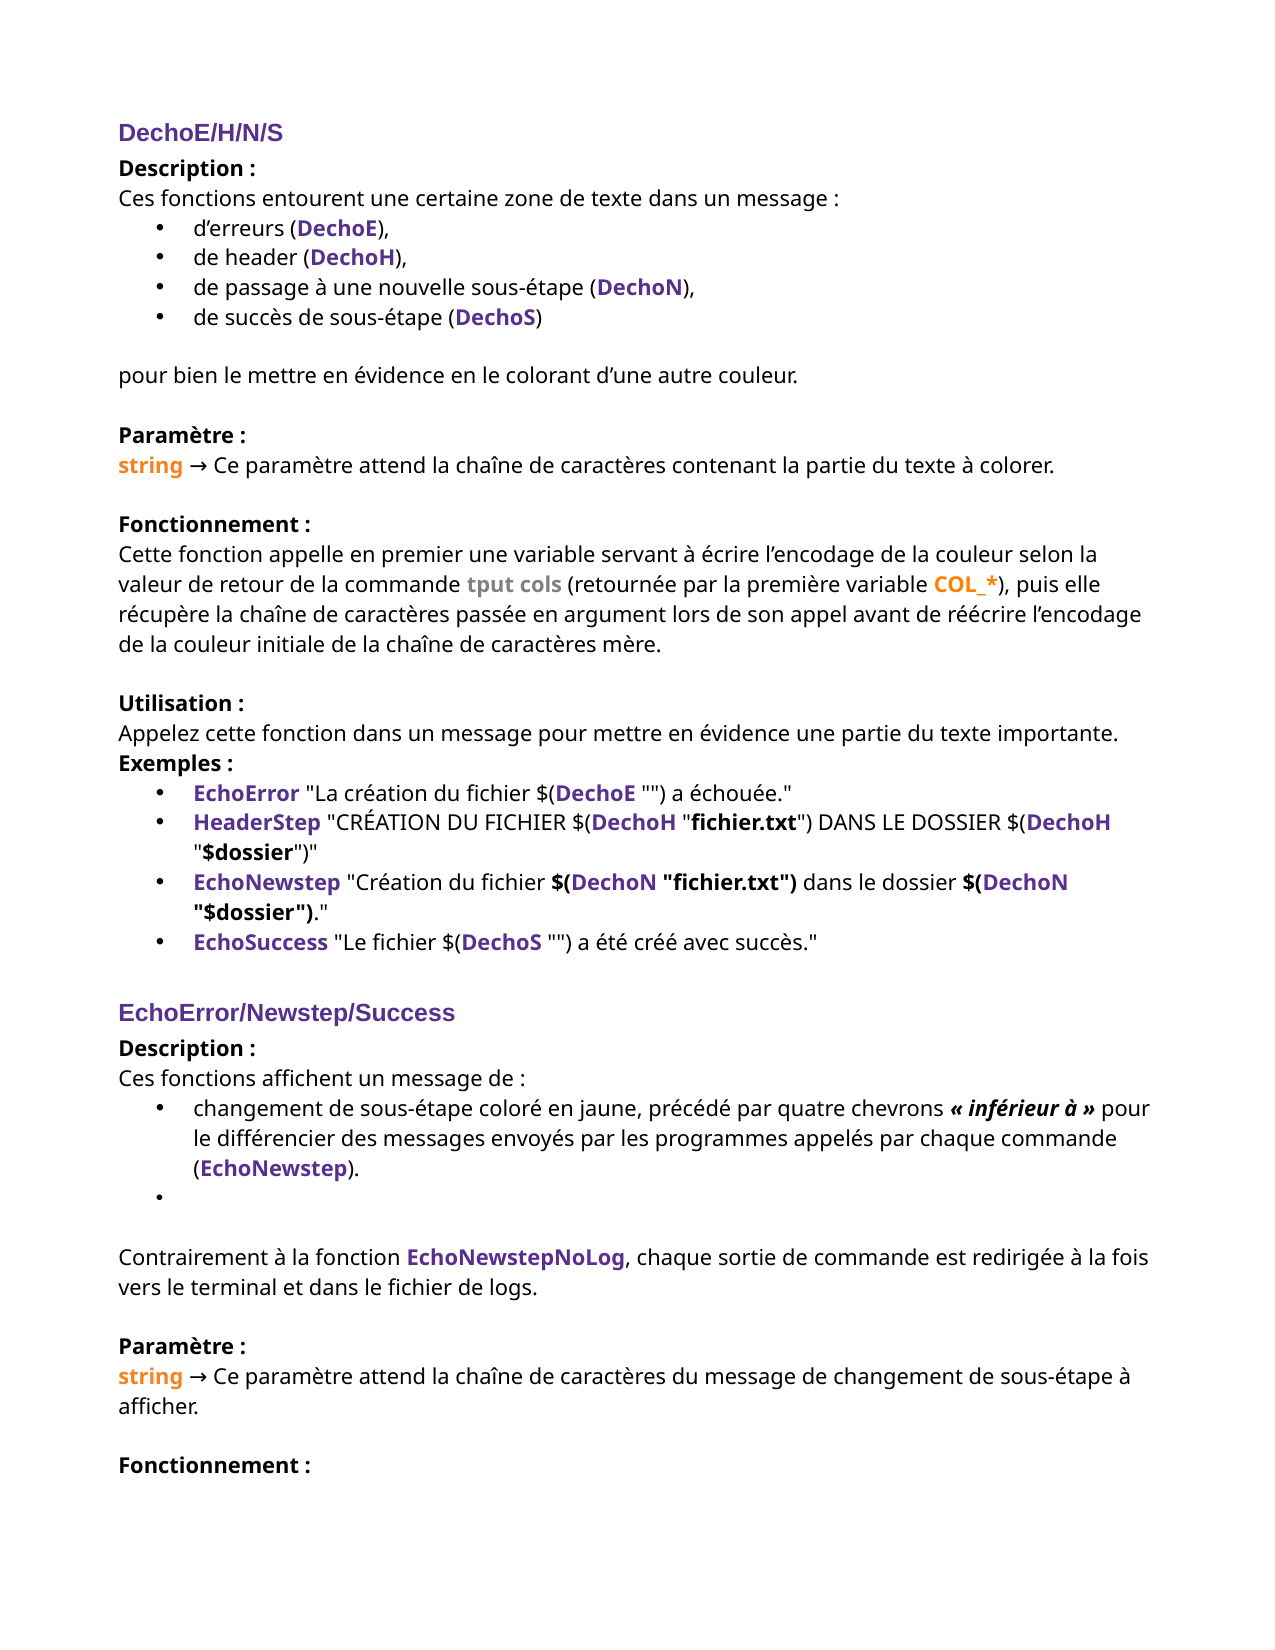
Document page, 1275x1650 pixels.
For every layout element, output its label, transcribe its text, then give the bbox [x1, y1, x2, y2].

text Ces fonctions entourent une certaine zone de texte dans un message : [118, 183, 1157, 212]
list de passage à une nouvelle sous-étape (DechoN), [156, 272, 1157, 302]
list d’erreurs (DechoE), [156, 212, 1157, 242]
text Contrairement à la fonction EchoNewstepNoLog, chaque sortie de commande est redirigée à la fois vers le terminal et dans le fichier de logs. [118, 1242, 1157, 1301]
text Fonctionnement : [118, 1450, 1157, 1480]
list HeaderStep "CRÉATION DU FICHIER $(DechoH "fichier.txt") DANS LE DOSSIER $(DechoH "$dossier")" [156, 807, 1157, 867]
text Paramètre : [118, 1331, 1157, 1361]
list EchoNewstep "Création du fichier $(DechoN "fichier.txt") dans le dossier $(DechoN "$dossier")." [156, 867, 1157, 926]
text Exemples : [118, 748, 1157, 777]
text string → Ce paramètre attend la chaîne de caractères contenant la partie du texte à colorer. [118, 450, 1157, 479]
list EchoError "La création du fichier $(DechoE "") a échouée." [156, 777, 1157, 807]
text string → Ce paramètre attend la chaîne de caractères du message de changement de sous-étape à afficher. [118, 1361, 1157, 1421]
text Paramètre : [118, 420, 1157, 450]
text Utilisation : [118, 688, 1157, 718]
text Description : [118, 153, 1157, 183]
text pour bien le mettre en évidence en le colorant d’une autre couleur. [118, 360, 1157, 390]
list de succès de sous-étape (DechoS) [156, 302, 1157, 332]
text Cette fonction appelle en premier une variable servant à écrire l’encodage de la couleur selon la valeur de retour de la commande tput cols (retournée par la première variable COL_*), puis elle récupère la chaîne de caractères passée en argument lors de son appel avant de réécrire l’encodage de la couleur initiale de la chaîne de caractères mère. [118, 539, 1157, 658]
text Fonctionnement : [118, 509, 1157, 539]
list de header (DechoH), [156, 242, 1157, 272]
text Ces fonctions affichent un message de : [118, 1063, 1157, 1093]
subtitle DechoE/H/N/S [118, 118, 1157, 147]
list EchoSuccess "Le fichier $(DechoS "") a été créé avec succès." [156, 926, 1157, 956]
text Description : [118, 1033, 1157, 1063]
text Appelez cette fonction dans un message pour mettre en évidence une partie du texte importante. [118, 718, 1157, 748]
list changement de sous-étape coloré en jaune, précédé par quatre chevrons « inférieur à » pour le différencier des messages envoyés par les programmes appelés par chaque commande (EchoNewstep). [156, 1093, 1157, 1182]
subtitle EchoError/Newstep/Success [118, 998, 1157, 1027]
